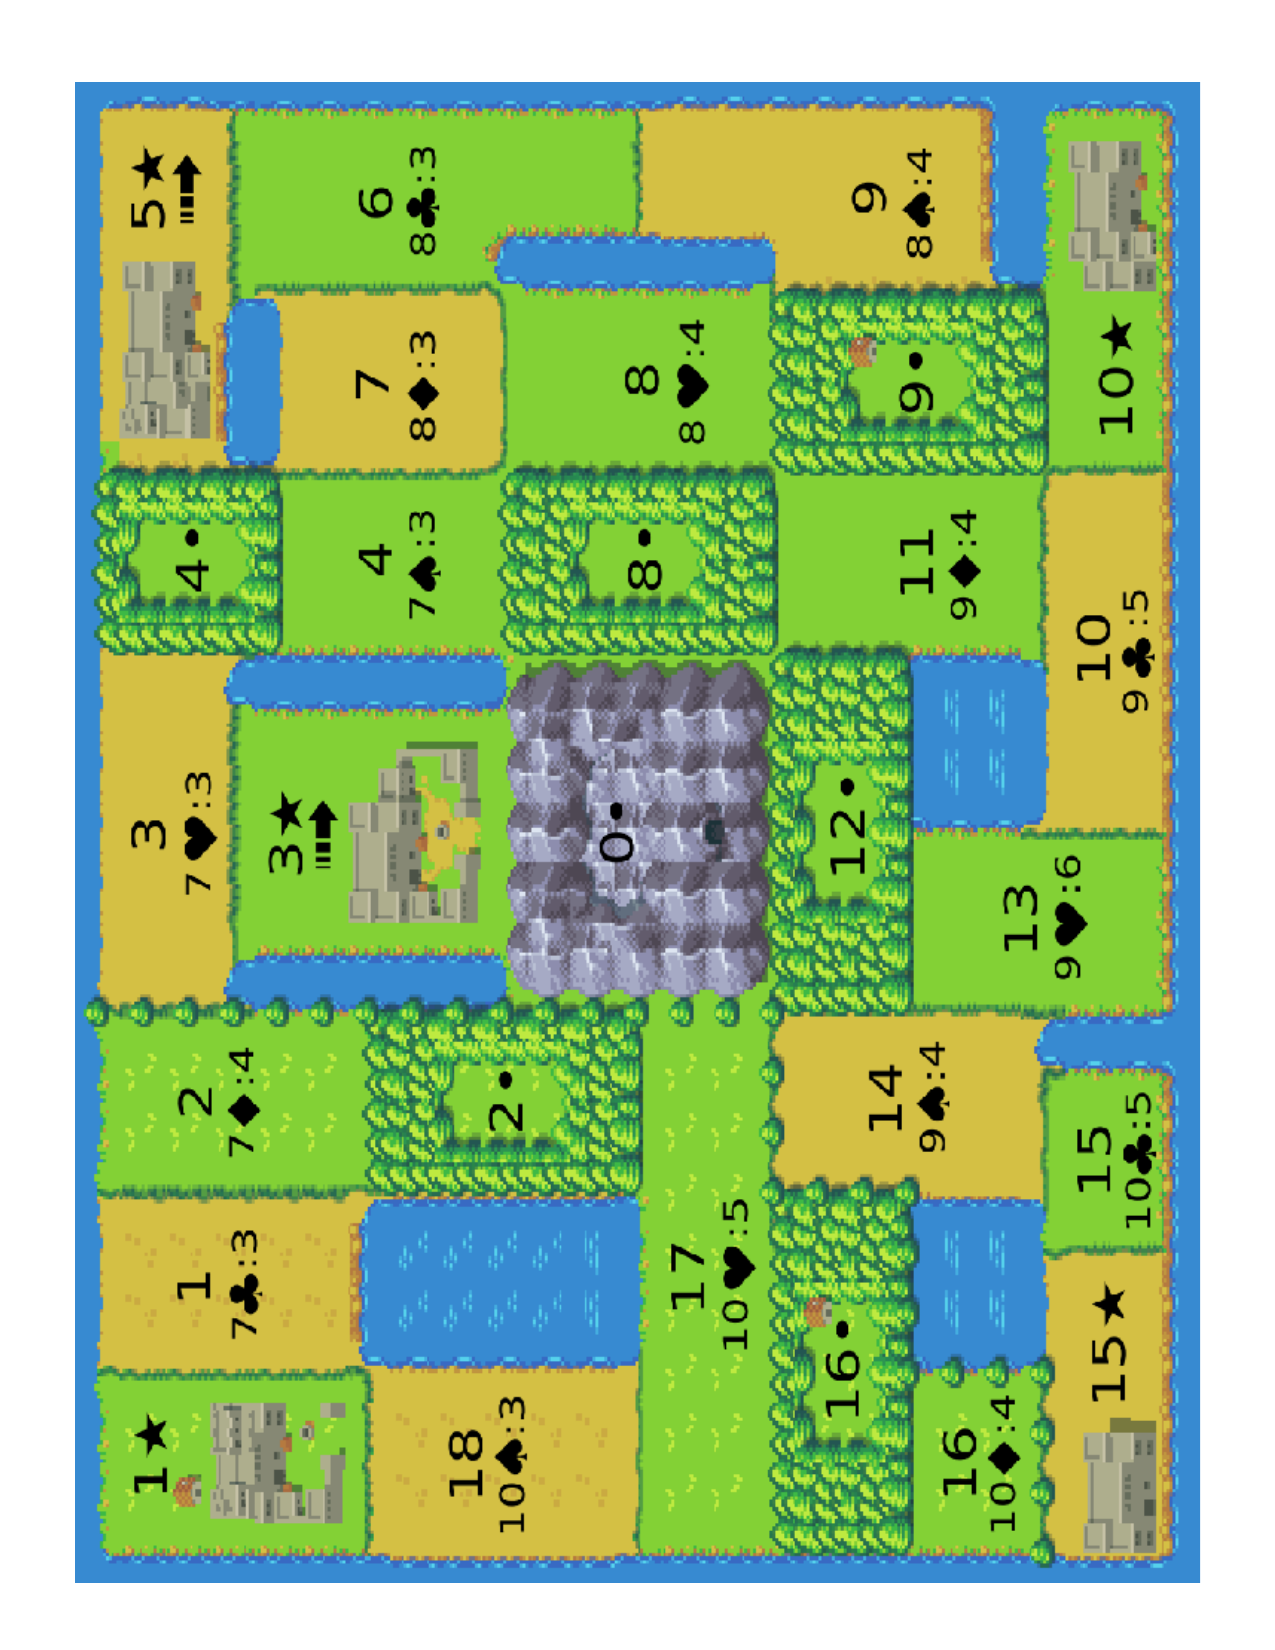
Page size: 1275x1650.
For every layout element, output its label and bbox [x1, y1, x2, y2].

picture [75, 82, 1200, 1583]
